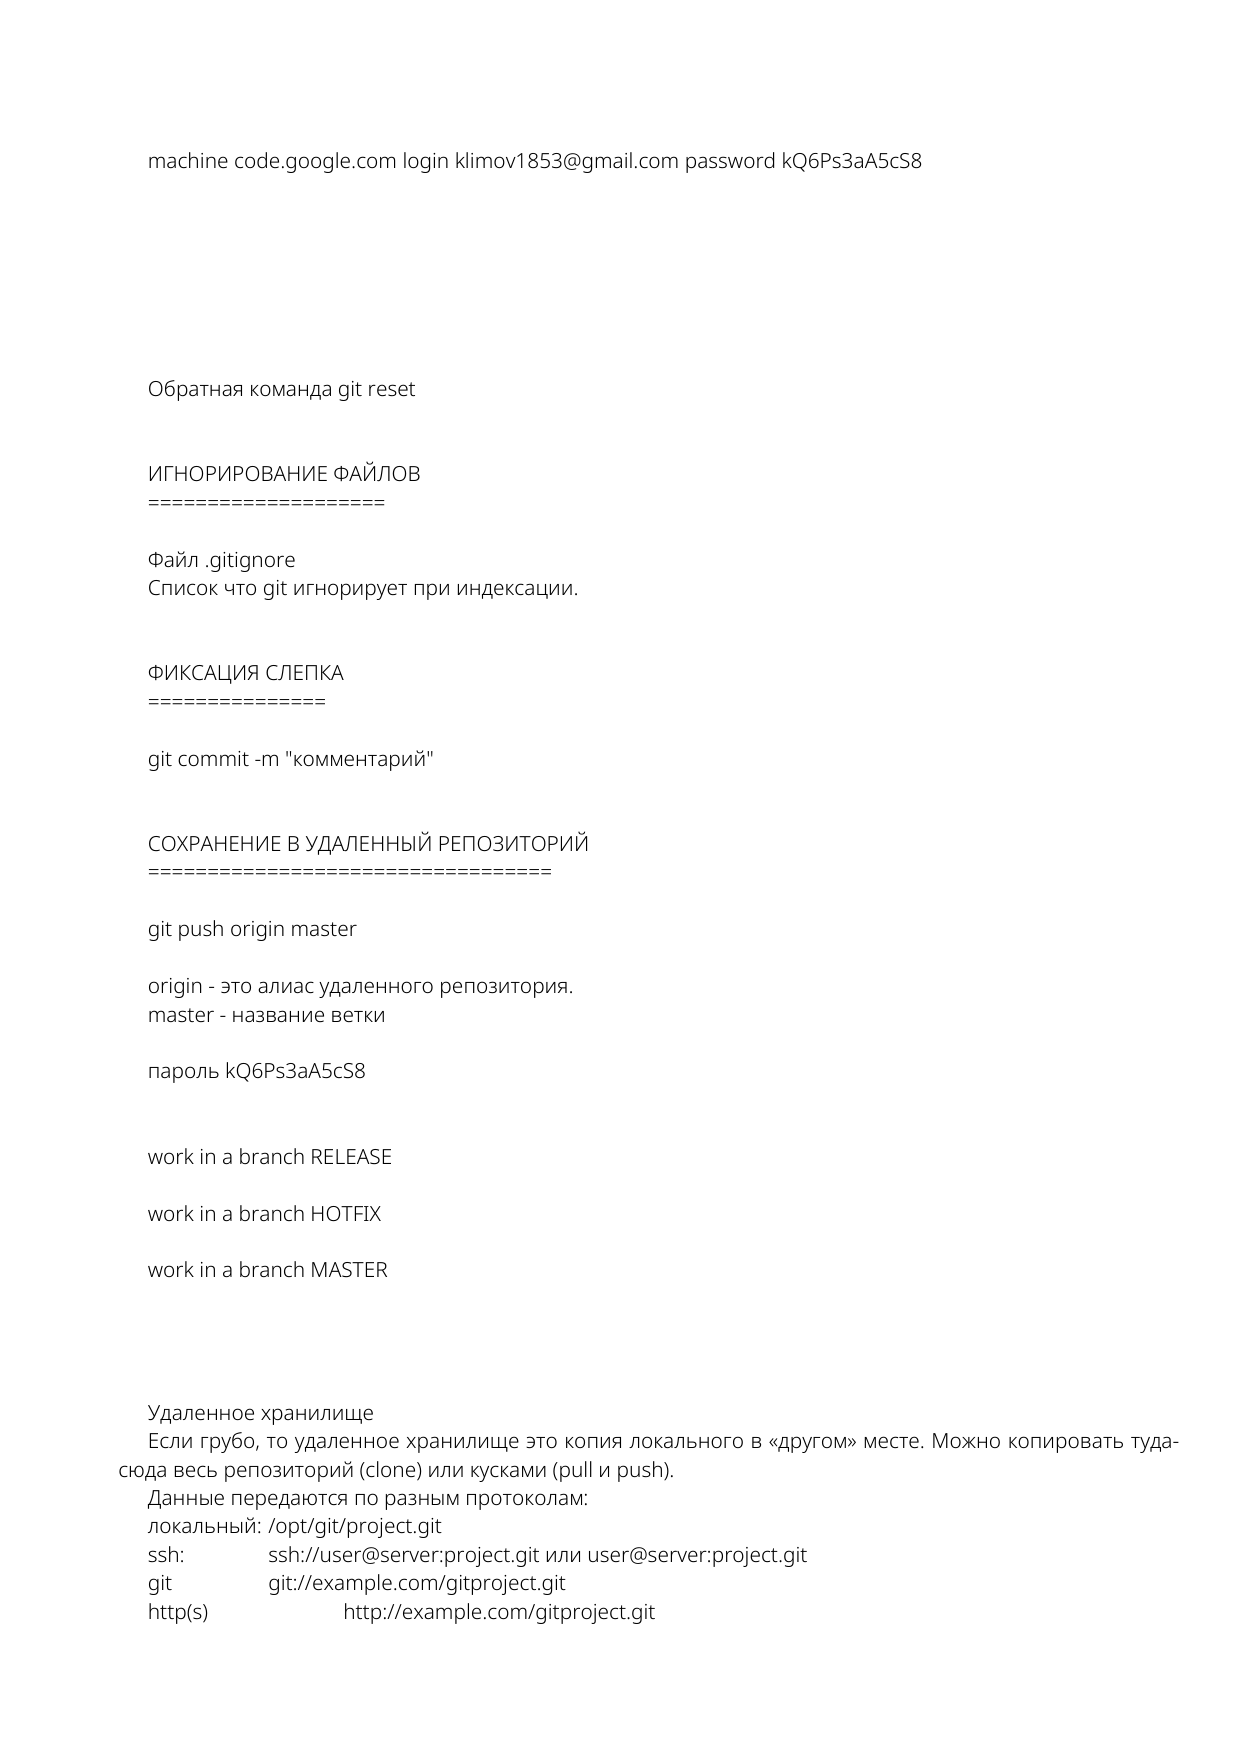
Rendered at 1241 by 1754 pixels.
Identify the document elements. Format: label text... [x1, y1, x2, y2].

text work in a branch HOTFIX [118, 1199, 1181, 1227]
text Файл .gitignore [118, 545, 1181, 573]
text пароль kQ6Ps3aA5cS8 [118, 1057, 1181, 1085]
text Если грубо, то удаленное хранилище это копия локального в «другом» месте. Можно копировать туда-сюда весь репозиторий (clone) или кусками (pull и push). [118, 1426, 1181, 1483]
text http(s) http://example.com/gitproject.git [118, 1597, 1181, 1625]
text СОХРАНЕНИЕ В УДАЛЕННЫЙ РЕПОЗИТОРИЙ [118, 829, 1181, 857]
text ==================== [118, 488, 1181, 516]
text ИГНОРИРОВАНИЕ ФАЙЛОВ [118, 459, 1181, 488]
text ssh: ssh://user@server:project.git или user@server:project.git [118, 1540, 1181, 1568]
text git commit -m "комментарий" [118, 744, 1181, 772]
text =============== [118, 687, 1181, 715]
text master - название ветки [118, 1000, 1181, 1028]
text Удаленное хранилище [118, 1398, 1181, 1426]
text machine code.google.com login klimov1853@gmail.com password kQ6Ps3aA5cS8 [118, 147, 1181, 175]
text git push origin master [118, 914, 1181, 943]
text origin - это алиас удаленного репозитория. [118, 971, 1181, 1000]
text git git://example.com/gitproject.git [118, 1568, 1181, 1597]
text work in a branch MASTER [118, 1256, 1181, 1284]
text work in a branch RELEASE [118, 1142, 1181, 1170]
text ================================== [118, 857, 1181, 886]
text Данные передаются по разным протоколам: [118, 1483, 1181, 1512]
text Список что git игнорирует при индексации. [118, 573, 1181, 602]
text ФИКСАЦИЯ СЛЕПКА [118, 658, 1181, 687]
text локальный: /opt/git/project.git [118, 1512, 1181, 1540]
text Обратная команда git reset [118, 374, 1181, 402]
